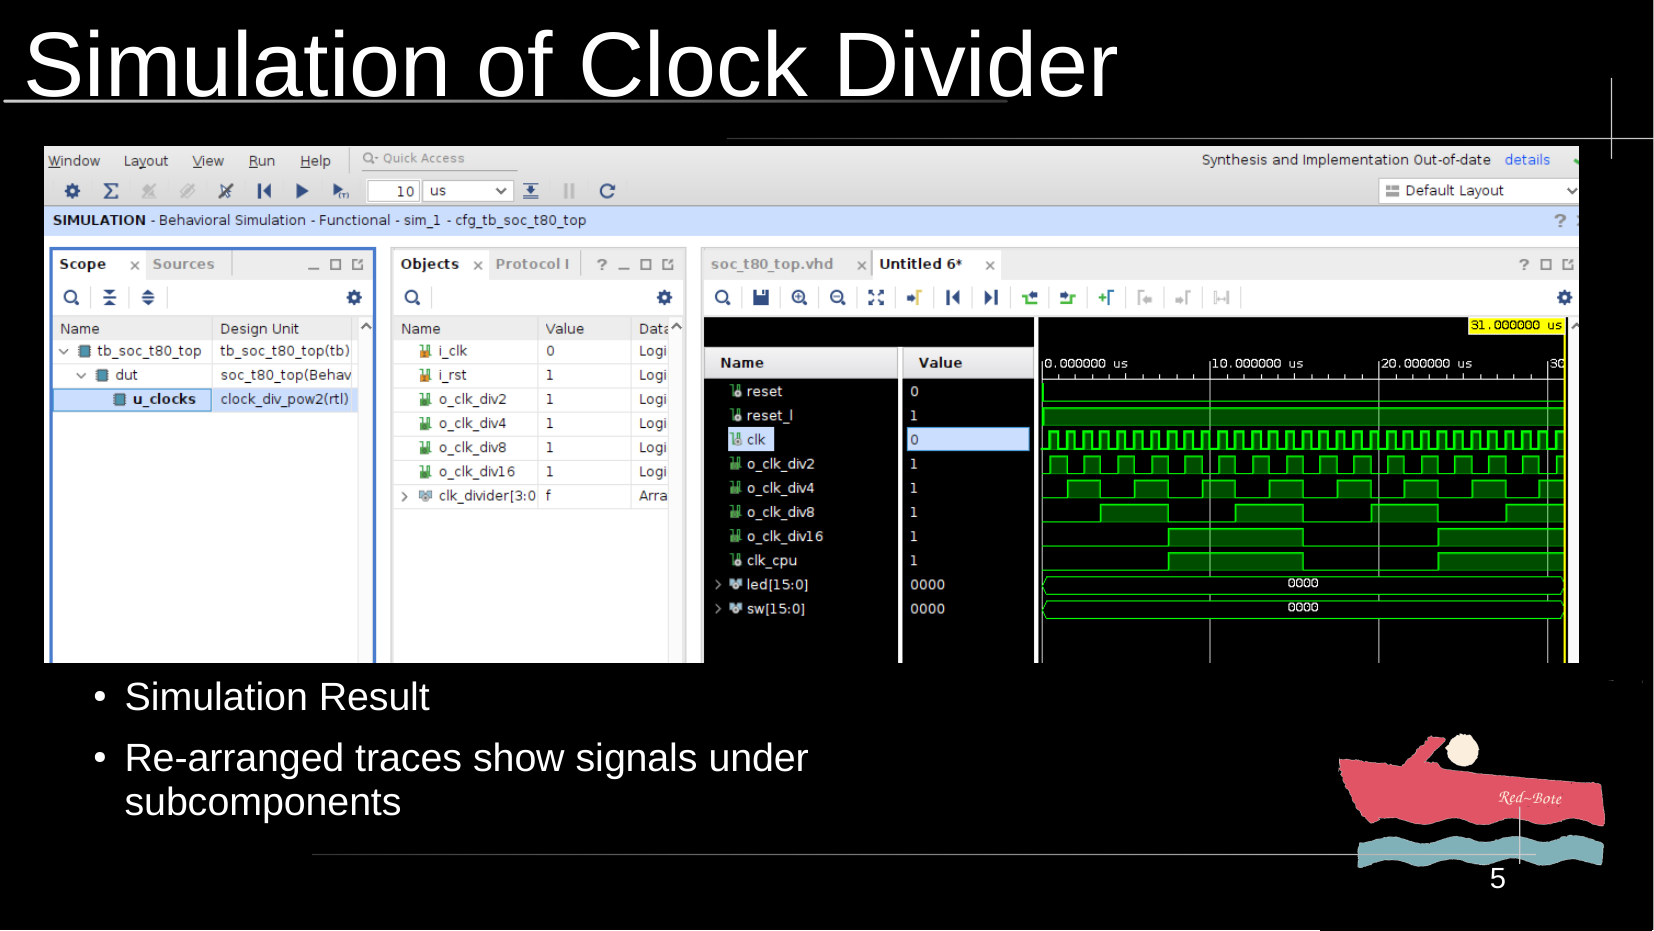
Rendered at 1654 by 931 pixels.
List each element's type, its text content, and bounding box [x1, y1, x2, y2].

picture [1320, 680, 1652, 931]
title Simulation of Clock Divider [23, 11, 1589, 119]
list Simulation Result Re-arranged traces show signals under subcomponents [82, 675, 809, 826]
picture [44, 146, 1579, 663]
